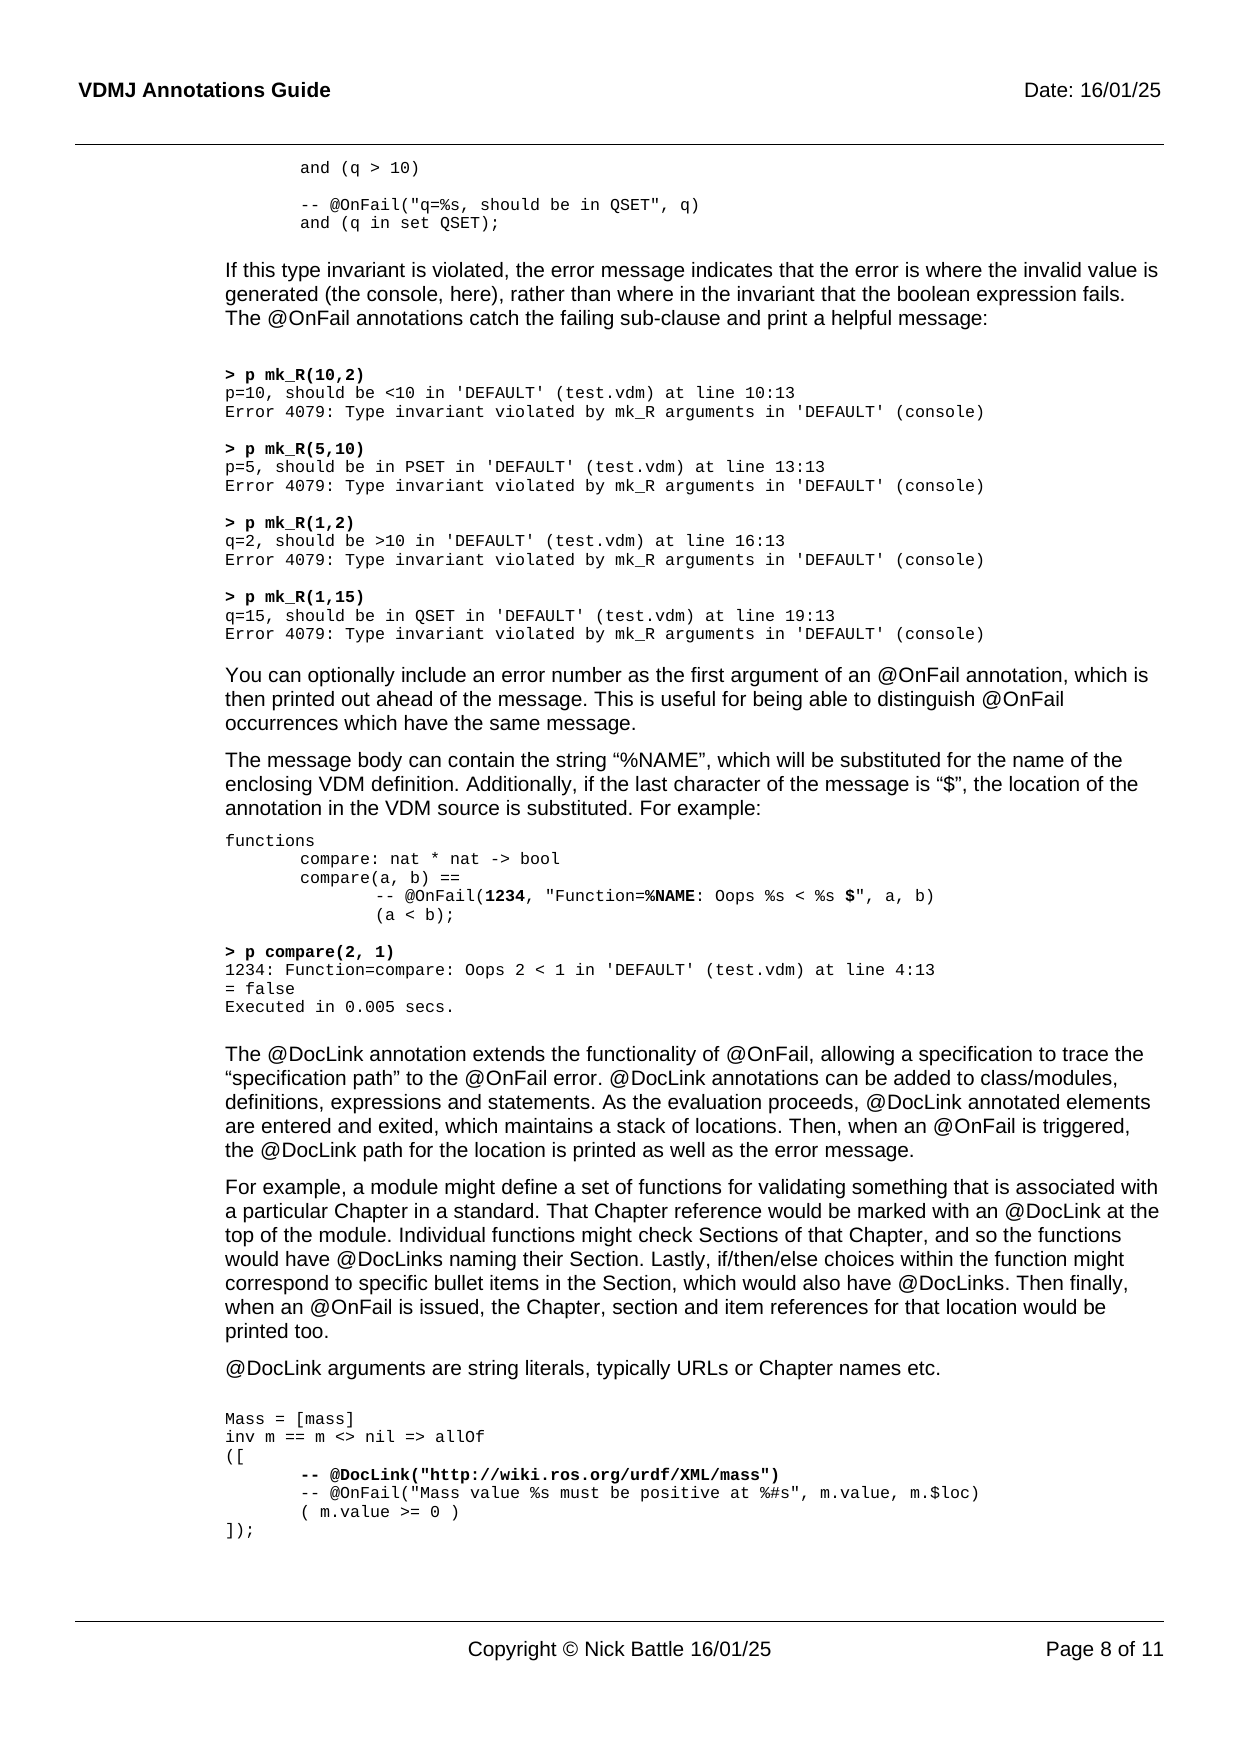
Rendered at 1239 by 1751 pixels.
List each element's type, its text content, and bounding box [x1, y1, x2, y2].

text ([ [225, 1448, 1164, 1466]
text Executed in 0.005 secs. [225, 999, 1164, 1018]
text p=10, should be <10 in 'DEFAULT' (test.vdm) at line 10:13 [225, 385, 1164, 403]
text functions [225, 832, 1164, 851]
text > p mk_R(1,2) [225, 515, 1164, 533]
text The @DocLink annotation extends the functionality of @OnFail, allowing a specification to trace the “specification path” to the @OnFail error. @DocLink annotations can be added to class/modules, definitions, expressions and statements. As the evaluation proceeds, @DocLink annotated elements are entered and exited, which maintains a stack of locations. Then, when an @OnFail is triggered, the @DocLink path for the location is printed as well as the error message. [225, 1042, 1164, 1162]
text -- @OnFail(1234, "Function=%NAME: Oops %s < %s $", a, b) [225, 888, 1164, 907]
text compare(a, b) == [225, 869, 1164, 888]
text q=15, should be in QSET in 'DEFAULT' (test.vdm) at line 19:13 [225, 607, 1164, 626]
text 1234: Function=compare: Oops 2 < 1 in 'DEFAULT' (test.vdm) at line 4:13 [225, 962, 1164, 981]
text > p mk_R(10,2) [225, 366, 1164, 385]
text q=2, should be >10 in 'DEFAULT' (test.vdm) at line 16:13 [225, 533, 1164, 552]
text inv m == m <> nil => allOf [225, 1429, 1164, 1448]
text @DocLink arguments are string literals, typically URLs or Chapter names etc. [225, 1356, 1164, 1380]
text compare: nat * nat -> bool [225, 851, 1164, 869]
text > p mk_R(5,10) [225, 441, 1164, 459]
text > p mk_R(1,15) [225, 589, 1164, 607]
text If this type invariant is violated, the error message indicates that the error is where the invalid value is generated (the console, here), rather than where in the invariant that the boolean expression fails. The @OnFail annotations catch the failing sub-clause and print a helpful message: [225, 258, 1164, 330]
text Error 4079: Type invariant violated by mk_R arguments in 'DEFAULT' (console) [225, 478, 1164, 496]
text (a < b); [225, 907, 1164, 925]
text Mass = [mass] [225, 1411, 1164, 1429]
text -- @DocLink("http://wiki.ros.org/urdf/XML/mass") [225, 1466, 1164, 1485]
text ( m.value >= 0 ) [225, 1503, 1164, 1522]
text > p compare(2, 1) [225, 944, 1164, 962]
text -- @OnFail("Mass value %s must be positive at %#s", m.value, m.$loc) [225, 1485, 1164, 1503]
text p=5, should be in PSET in 'DEFAULT' (test.vdm) at line 13:13 [225, 459, 1164, 478]
text = false [225, 981, 1164, 999]
text Error 4079: Type invariant violated by mk_R arguments in 'DEFAULT' (console) [225, 626, 1164, 644]
text The message body can contain the string “%NAME”, which will be substituted for the name of the enclosing VDM definition. Additionally, if the last character of the message is “$”, the location of the annotation in the VDM source is substituted. For example: [225, 748, 1164, 820]
text Error 4079: Type invariant violated by mk_R arguments in 'DEFAULT' (console) [225, 552, 1164, 570]
text -- @OnFail("q=%s, should be in QSET", q) [225, 197, 1164, 215]
text and (q in set QSET); [225, 215, 1164, 234]
text For example, a module might define a set of functions for validating something that is associated with a particular Chapter in a standard. That Chapter reference would be marked with an @DocLink at the top of the module. Individual functions might check Sections of that Chapter, and so the functions would have @DocLinks naming their Section. Lastly, if/then/else choices within the function might correspond to specific bullet items in the Section, which would also have @DocLinks. Then finally, when an @OnFail is issued, the Chapter, section and item references for that location would be printed too. [225, 1175, 1164, 1343]
text and (q > 10) [225, 160, 1164, 178]
text Error 4079: Type invariant violated by mk_R arguments in 'DEFAULT' (console) [225, 403, 1164, 422]
text ]); [225, 1522, 1164, 1541]
text You can optionally include an error number as the first argument of an @OnFail annotation, which is then printed out ahead of the message. This is useful for being able to distinguish @OnFail occurrences which have the same message. [225, 663, 1164, 735]
